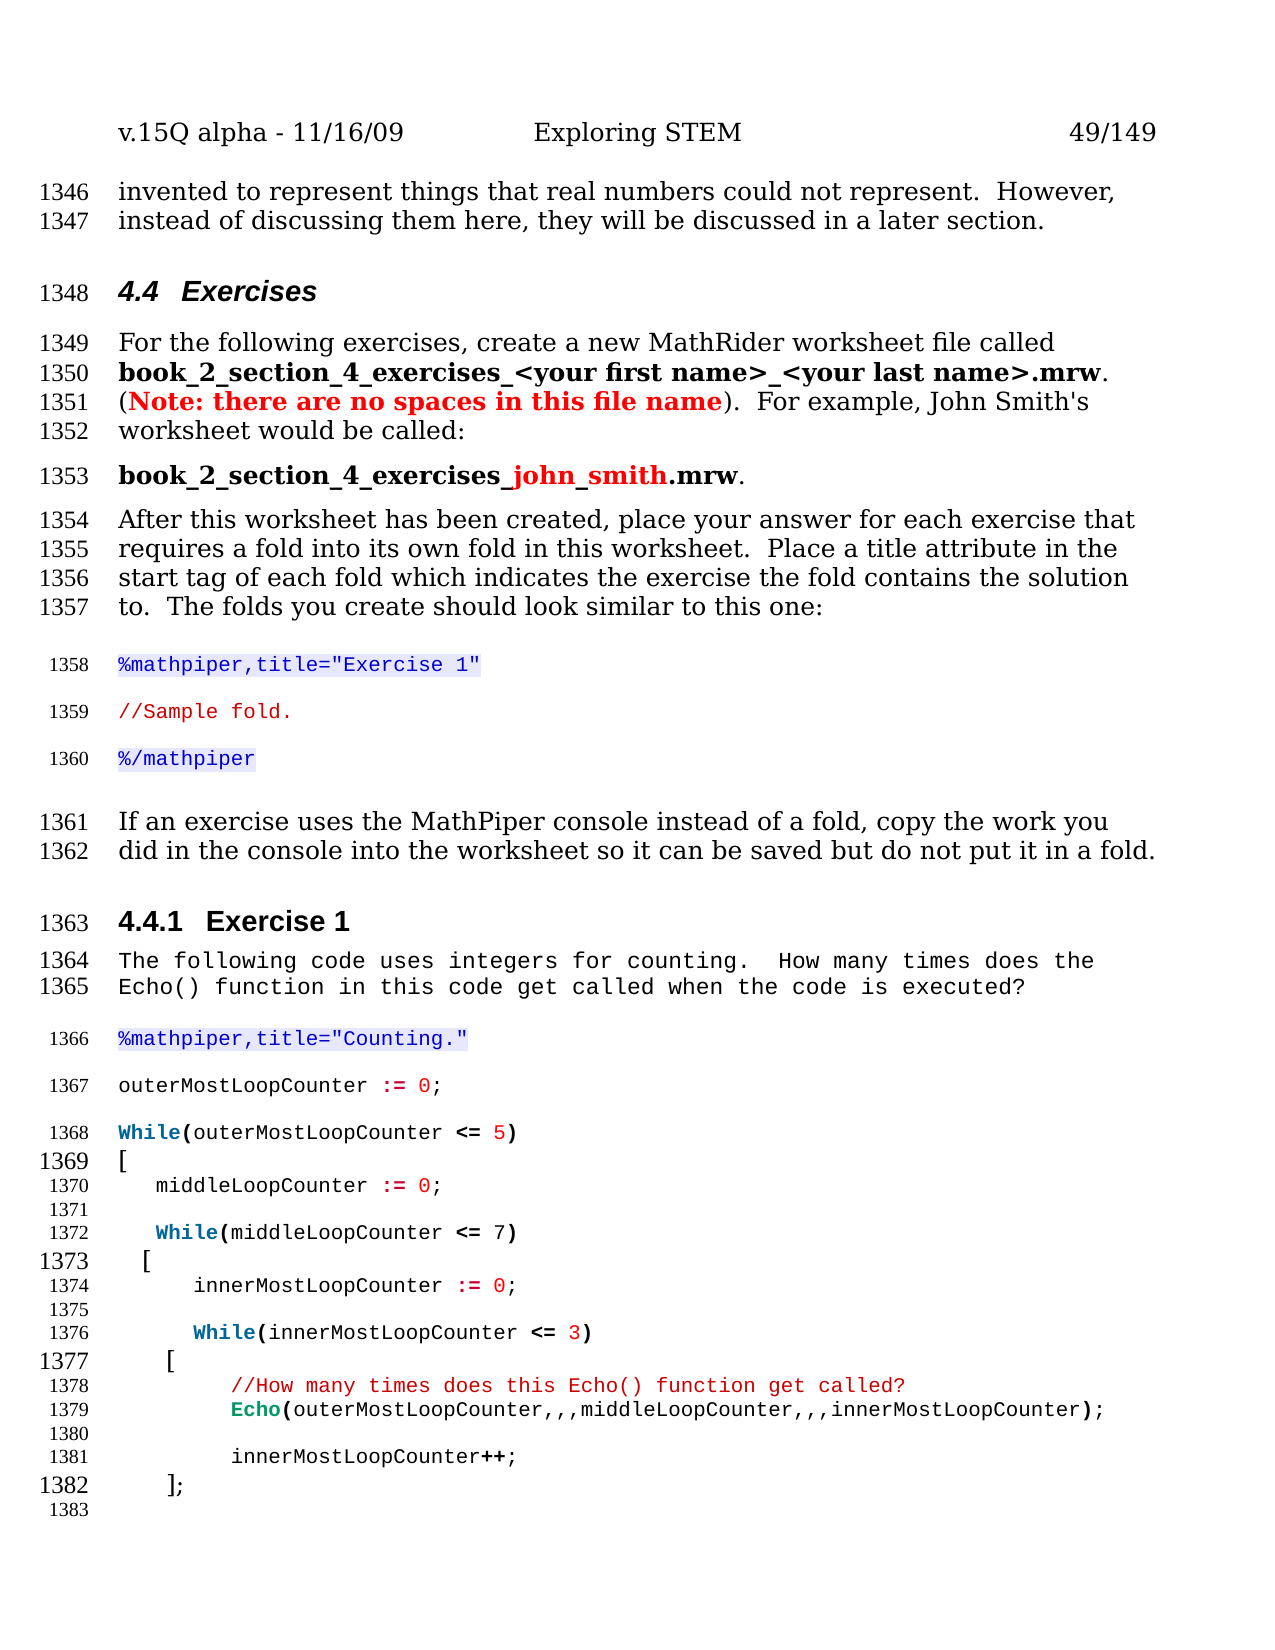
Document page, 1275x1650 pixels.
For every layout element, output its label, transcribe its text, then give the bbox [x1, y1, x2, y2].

text //Sample fold. [118, 701, 1157, 725]
text Echo(outerMostLoopCounter,,,middleLoopCounter,,,innerMostLoopCounter); [118, 1399, 1157, 1422]
text book_2_section_4_exercises_john_smith.mrw. [118, 461, 1157, 490]
subtitle Exercises [118, 274, 1157, 308]
text [ [118, 1346, 1157, 1375]
text After this worksheet has been created, place your answer for each exercise that requires a fold into its own fold in this worksheet. Place a title attribute in the start tag of each fold which indicates the exercise the fold contains the solution to. The folds you create should look similar to this one: [118, 505, 1157, 622]
text %mathpiper,title="Counting." [118, 1028, 1157, 1051]
text If an exercise uses the MathPiper console instead of a fold, copy the work you did in the console into the worksheet so it can be saved but do not put it in a fold. [118, 807, 1157, 865]
text ]; [118, 1470, 1157, 1499]
text innerMostLoopCounter++; [118, 1446, 1157, 1470]
subtitle Exercise 1 [118, 904, 1157, 938]
text outerMostLoopCounter := 0; [118, 1075, 1157, 1098]
text //How many times does this Echo() function get called? [118, 1375, 1157, 1399]
text The following code uses integers for counting. How many times does the Echo() function in this code get called when the code is executed? [118, 950, 1157, 1002]
text innerMostLoopCounter := 0; [118, 1275, 1157, 1299]
text [ [118, 1146, 1157, 1175]
text invented to represent things that real numbers could not represent. However, instead of discussing them here, they will be discussed in a later section. [118, 177, 1157, 235]
text %mathpiper,title="Exercise 1" [118, 654, 1157, 677]
text middleLoopCounter := 0; [118, 1175, 1157, 1199]
text While(outerMostLoopCounter <= 5) [118, 1122, 1157, 1146]
text For the following exercises, create a new MathRider worksheet file called book_2_section_4_exercises_<your first name>_<your last name>.mrw. (Note: there are no spaces in this file name). For example, John Smith's worksheet would be called: [118, 329, 1157, 446]
text %/mathpiper [118, 748, 1157, 772]
text [ [118, 1246, 1157, 1275]
text While(middleLoopCounter <= 7) [118, 1222, 1157, 1246]
text While(innerMostLoopCounter <= 3) [118, 1322, 1157, 1346]
